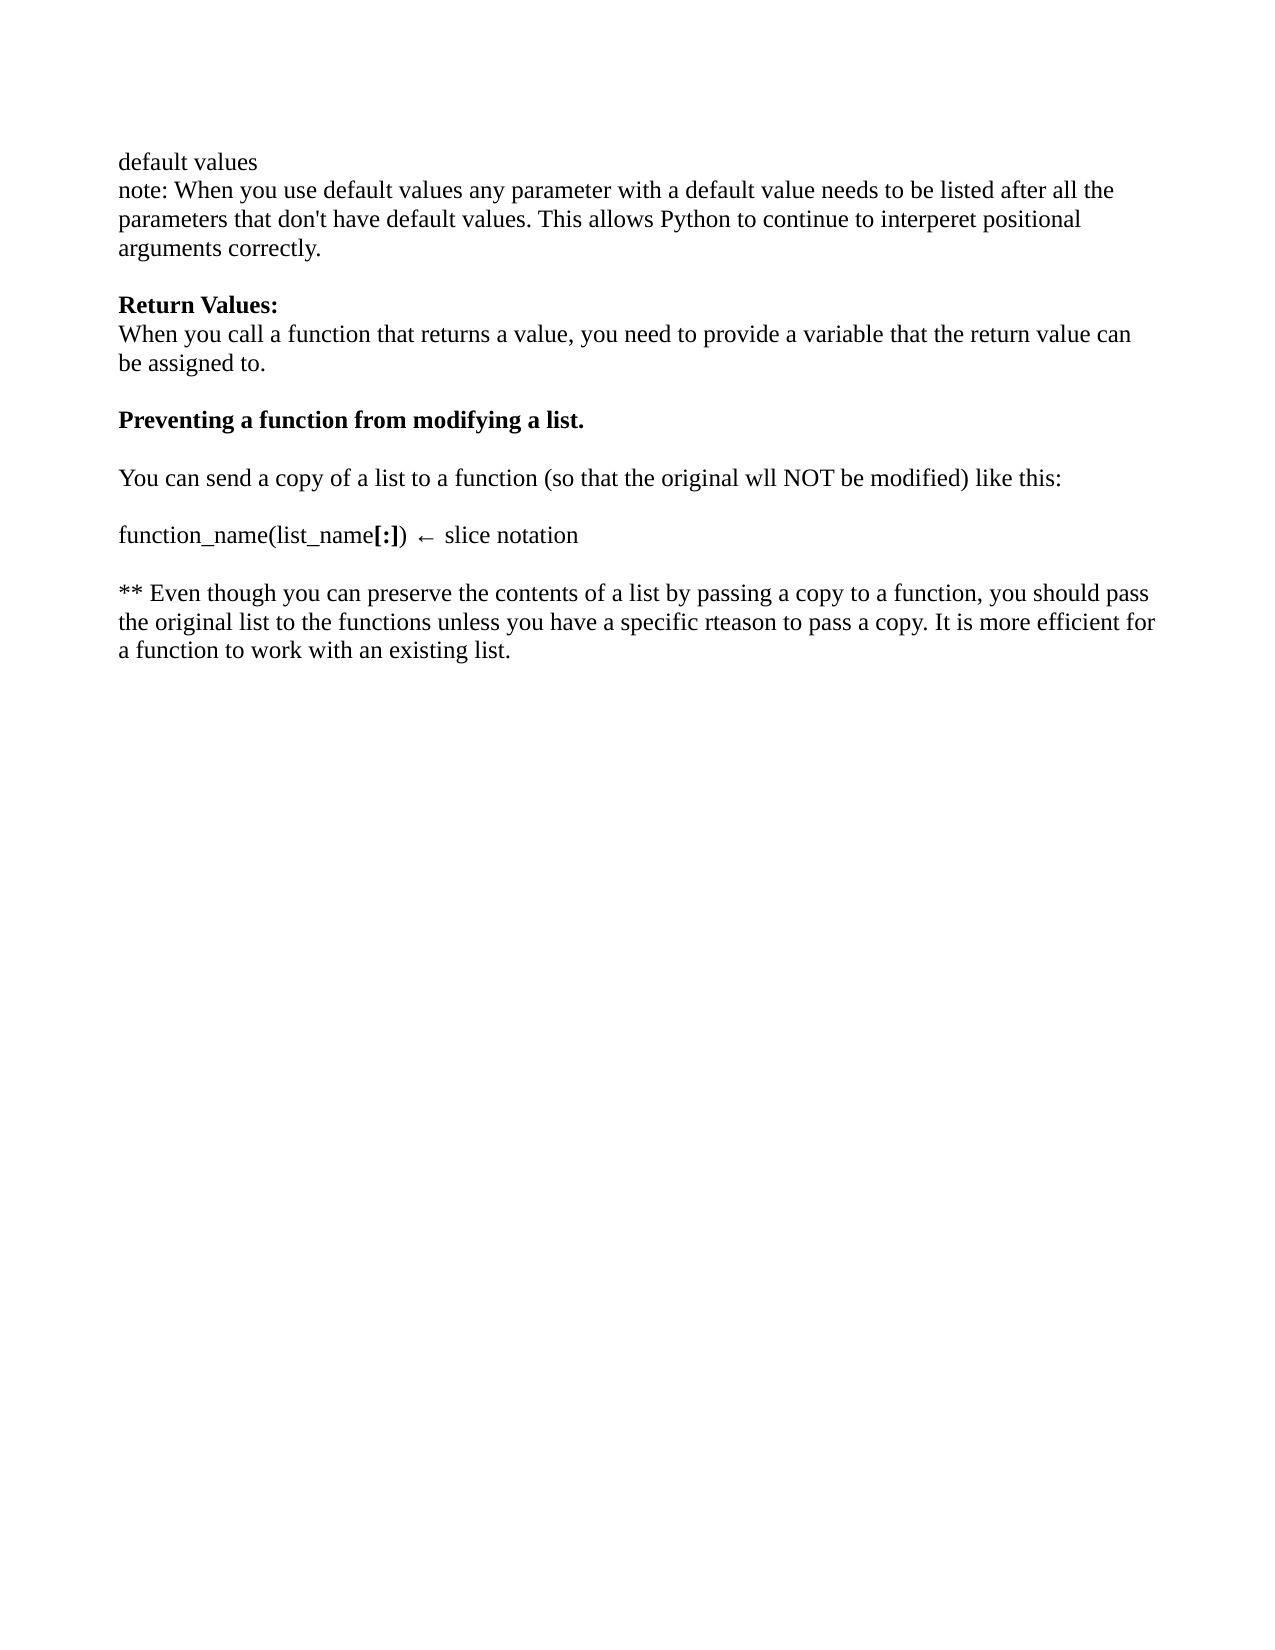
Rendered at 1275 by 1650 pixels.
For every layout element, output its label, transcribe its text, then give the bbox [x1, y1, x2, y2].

text note: When you use default values any parameter with a default value needs to be listed after all the parameters that don't have default values. This allows Python to continue to interperet positional arguments correctly. [118, 176, 1157, 262]
text ** Even though you can preserve the contents of a list by passing a copy to a function, you should pass the original list to the functions unless you have a specific rteason to pass a copy. It is more efficient for a function to work with an existing list. [118, 578, 1157, 664]
text When you call a function that returns a value, you need to provide a variable that the return value can be assigned to. [118, 319, 1157, 377]
text function_name(list_name[:]) ← slice notation [118, 521, 1157, 549]
text Return Values: [118, 291, 1157, 319]
text You can send a copy of a list to a function (so that the original wll NOT be modified) like this: [118, 463, 1157, 492]
text default values [118, 147, 1157, 176]
text Preventing a function from modifying a list. [118, 406, 1157, 434]
